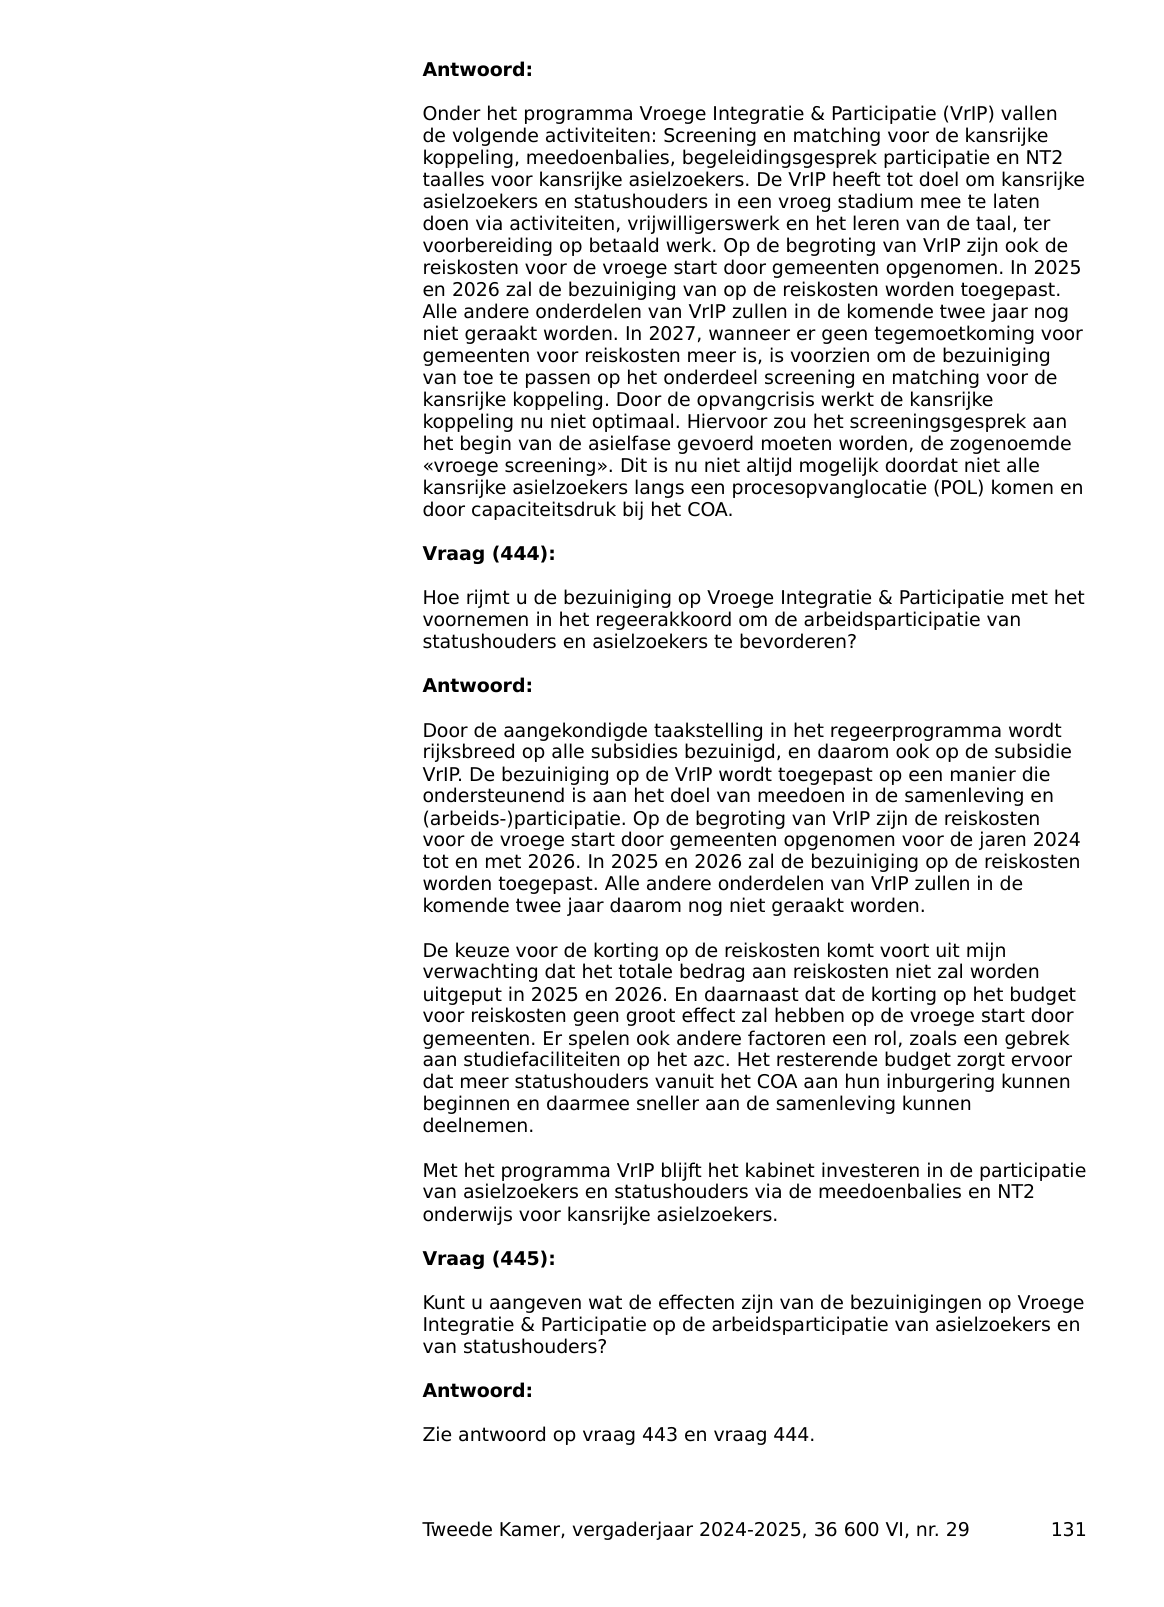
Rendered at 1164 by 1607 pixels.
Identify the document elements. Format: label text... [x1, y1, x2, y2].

text Zie antwoord op vraag 443 en vraag 444. [422, 1424, 1087, 1446]
text Hoe rijmt u de bezuiniging op Vroege Integratie & Participatie met het voornemen in het regeerakkoord om de arbeidsparticipatie van statushouders en asielzoekers te bevorderen? [422, 587, 1087, 653]
text Onder het programma Vroege Integratie & Participatie (VrIP) vallen de volgende activiteiten: Screening en matching voor de kansrijke koppeling, meedoenbalies, begeleidingsgesprek participatie en NT2 taalles voor kansrijke asielzoekers. De VrIP heeft tot doel om kansrijke asielzoekers en statushouders in een vroeg stadium mee te laten doen via activiteiten, vrijwilligerswerk en het leren van de taal, ter voorbereiding op betaald werk. Op de begroting van VrIP zijn ook de reiskosten voor de vroege start door gemeenten opgenomen. In 2025 en 2026 zal de bezuiniging van op de reiskosten worden toegepast. Alle andere onderdelen van VrIP zullen in de komende twee jaar nog niet geraakt worden. In 2027, wanneer er geen tegemoetkoming voor gemeenten voor reiskosten meer is, is voorzien om de bezuiniging van toe te passen op het onderdeel screening en matching voor de kansrijke koppeling. Door de opvangcrisis werkt de kansrijke koppeling nu niet optimaal. Hiervoor zou het screeningsgesprek aan het begin van de asielfase gevoerd moeten worden, de zogenoemde «vroege screening». Dit is nu niet altijd mogelijk doordat niet alle kansrijke asielzoekers langs een procesopvanglocatie (POL) komen en door capaciteitsdruk bij het COA. [422, 103, 1087, 521]
text Met het programma VrIP blijft het kabinet investeren in de participatie van asielzoekers en statushouders via de meedoenbalies en NT2 onderwijs voor kansrijke asielzoekers. [422, 1159, 1087, 1225]
subtitle Antwoord: [422, 675, 1087, 697]
subtitle Vraag (445): [422, 1248, 1087, 1269]
subtitle Vraag (444): [422, 543, 1087, 565]
text De keuze voor de korting op de reiskosten komt voort uit mijn verwachting dat het totale bedrag aan reiskosten niet zal worden uitgeput in 2025 en 2026. En daarnaast dat de korting op het budget voor reiskosten geen groot effect zal hebben op de vroege start door gemeenten. Er spelen ook andere factoren een rol, zoals een gebrek aan studiefaciliteiten op het azc. Het resterende budget zorgt ervoor dat meer statushouders vanuit het COA aan hun inburgering kunnen beginnen en daarmee sneller aan de samenleving kunnen deelnemen. [422, 939, 1087, 1137]
text Kunt u aangeven wat de effecten zijn van de bezuinigingen op Vroege Integratie & Participatie op de arbeidsparticipatie van asielzoekers en van statushouders? [422, 1292, 1087, 1358]
subtitle Antwoord: [422, 59, 1087, 81]
text Door de aangekondigde taakstelling in het regeerprogramma wordt rijksbreed op alle subsidies bezuinigd, en daarom ook op de subsidie VrIP. De bezuiniging op de VrIP wordt toegepast op een manier die ondersteunend is aan het doel van meedoen in de samenleving en (arbeids-)participatie. Op de begroting van VrIP zijn de reiskosten voor de vroege start door gemeenten opgenomen voor de jaren 2024 tot en met 2026. In 2025 en 2026 zal de bezuiniging op de reiskosten worden toegepast. Alle andere onderdelen van VrIP zullen in de komende twee jaar daarom nog niet geraakt worden. [422, 719, 1087, 917]
subtitle Antwoord: [422, 1380, 1087, 1402]
